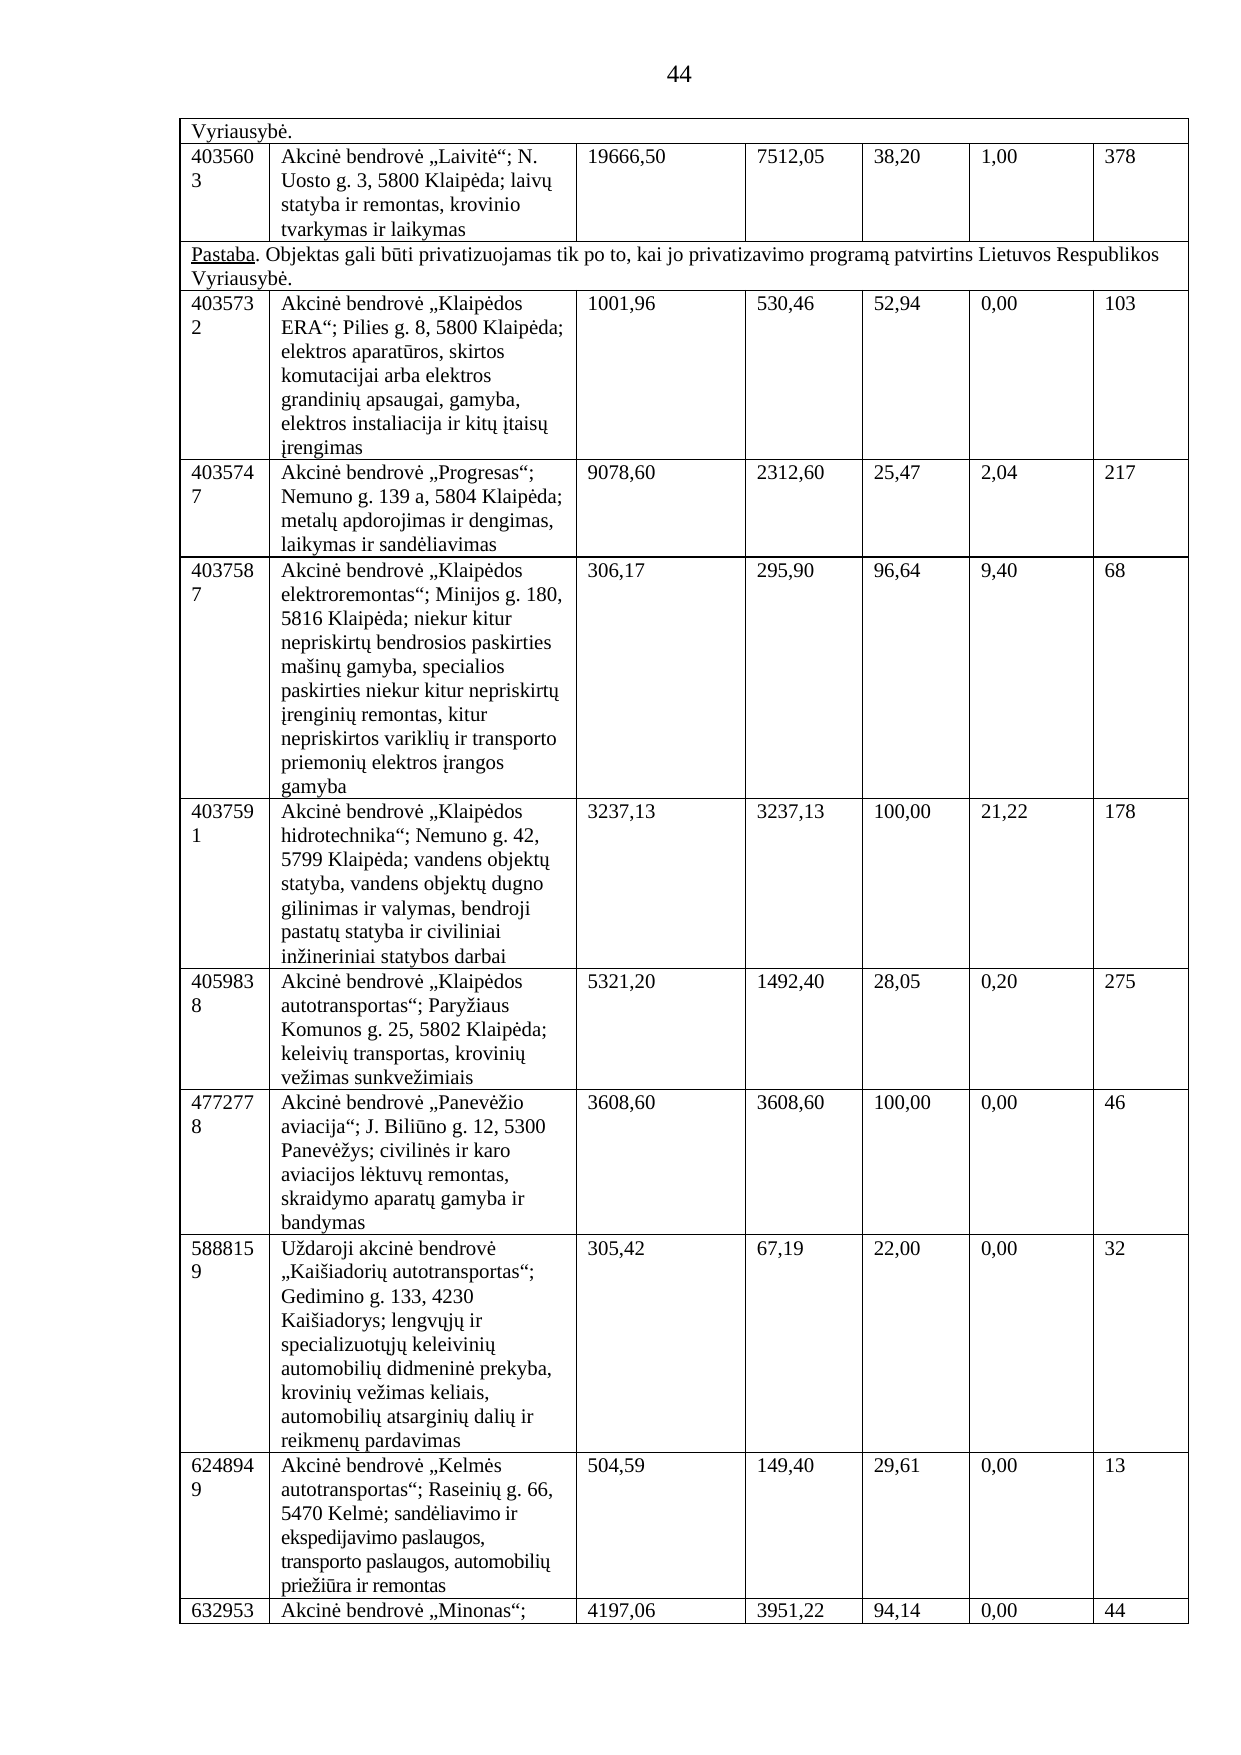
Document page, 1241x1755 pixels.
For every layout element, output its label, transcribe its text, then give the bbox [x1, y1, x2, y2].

table_cell Akcinė bendrovė „Kelmės autotransportas“; Raseinių g. 66, 5470 Kelmė; sandėliavimo ir ekspedijavimo paslaugos, transporto paslaugos, automobilių priežiūra ir remontas [270, 1453, 576, 1597]
table_cell 103 [1094, 291, 1188, 459]
table_cell 9,40 [970, 558, 1093, 798]
table_cell 7512,05 [746, 144, 862, 241]
table_cell Akcinė bendrovė „Klaipėdos hidrotechnika“; Nemuno g. 42, 5799 Klaipėda; vandens objektų statyba, vandens objektų dugno gilinimas ir valymas, bendroji pastatų statyba ir civiliniai inžineriniai statybos darbai [270, 799, 576, 968]
table_cell 68 [1094, 558, 1188, 798]
table_cell 29,61 [863, 1453, 969, 1597]
table_cell 4035747 [181, 460, 269, 556]
table_cell 38,20 [863, 144, 969, 241]
table_cell Akcinė bendrovė „Panevėžio aviacija“; J. Biliūno g. 12, 5300 Panevėžys; civilinės ir karo aviacijos lėktuvų remontas, skraidymo aparatų gamyba ir bandymas [270, 1090, 576, 1234]
table_cell 530,46 [746, 291, 862, 459]
table_cell 0,00 [970, 1453, 1093, 1597]
table_cell 4035603 [181, 144, 269, 241]
table_cell Akcinė bendrovė „Laivitė“; N. Uosto g. 3, 5800 Klaipėda; laivų statyba ir remontas, krovinio tvarkymas ir laikymas [270, 144, 576, 241]
table_cell 0,00 [970, 1235, 1093, 1452]
table_cell [1189, 798, 1198, 968]
table_cell [1189, 1452, 1198, 1597]
table_cell 2312,60 [746, 460, 862, 556]
table_cell 3608,60 [746, 1090, 862, 1234]
table_cell Akcinė bendrovė „Klaipėdos elektroremontas“; Minijos g. 180, 5816 Klaipėda; niekur kitur nepriskirtų bendrosios paskirties mašinų gamyba, specialios paskirties niekur kitur nepriskirtų įrenginių remontas, kitur nepriskirtos variklių ir transporto priemonių elektros įrangos gamyba [270, 558, 576, 798]
table_cell 0,00 [970, 291, 1093, 459]
table_cell 1,00 [970, 144, 1093, 241]
table_cell 96,64 [863, 558, 969, 798]
table_cell 305,42 [577, 1235, 745, 1452]
table_cell [1189, 1234, 1198, 1452]
table_cell 3951,22 [746, 1599, 862, 1622]
table_cell 632953 [181, 1599, 269, 1622]
table_cell 28,05 [863, 969, 969, 1089]
table_cell 4037591 [181, 799, 269, 968]
table_cell [1189, 556, 1198, 798]
table_cell 4059838 [181, 969, 269, 1089]
table_cell 19666,50 [577, 144, 745, 241]
table_cell [1189, 1598, 1198, 1622]
table_cell 306,17 [577, 558, 745, 798]
table_cell Akcinė bendrovė „Progresas“; Nemuno g. 139 a, 5804 Klaipėda; metalų apdorojimas ir dengimas, laikymas ir sandėliavimas [270, 460, 576, 556]
table_cell 1492,40 [746, 969, 862, 1089]
table_cell 3237,13 [577, 799, 745, 968]
table_cell 4037587 [181, 558, 269, 798]
table_cell 100,00 [863, 799, 969, 968]
table_cell 4197,06 [577, 1599, 745, 1622]
table_cell 504,59 [577, 1453, 745, 1597]
table_cell [1189, 143, 1198, 241]
table_cell 1001,96 [577, 291, 745, 459]
table_cell 13 [1094, 1453, 1188, 1597]
table_cell 0,20 [970, 969, 1093, 1089]
table_cell Akcinė bendrovė „Minonas“; [270, 1599, 576, 1622]
table_cell 100,00 [863, 1090, 969, 1234]
table_cell 3237,13 [746, 799, 862, 968]
table_cell [1189, 968, 1198, 1089]
table_cell 4035732 [181, 291, 269, 459]
table_cell [1189, 459, 1198, 556]
table_cell Vyriausybė. [181, 119, 1188, 143]
table_cell 0,00 [970, 1599, 1093, 1622]
table_cell 178 [1094, 799, 1188, 968]
table_cell 2,04 [970, 460, 1093, 556]
table_cell 21,22 [970, 799, 1093, 968]
table_cell Pastaba. Objektas gali būti privatizuojamas tik po to, kai jo privatizavimo programą patvirtins Lietuvos Respublikos Vyriausybė. [181, 242, 1188, 290]
table_cell 44 [1094, 1599, 1188, 1622]
table_cell 5321,20 [577, 969, 745, 1089]
table_cell 378 [1094, 144, 1188, 241]
table_cell 94,14 [863, 1599, 969, 1622]
table_cell Akcinė bendrovė „Klaipėdos autotransportas“; Paryžiaus Komunos g. 25, 5802 Klaipėda; keleivių transportas, krovinių vežimas sunkvežimiais [270, 969, 576, 1089]
table_cell 217 [1094, 460, 1188, 556]
table_cell [1189, 241, 1198, 290]
table_cell Akcinė bendrovė „Klaipėdos ERA“; Pilies g. 8, 5800 Klaipėda; elektros aparatūros, skirtos komutacijai arba elektros grandinių apsaugai, gamyba, elektros instaliacija ir kitų įtaisų įrengimas [270, 291, 576, 459]
table_cell 275 [1094, 969, 1188, 1089]
table_cell 25,47 [863, 460, 969, 556]
table_cell [1189, 1089, 1198, 1234]
table_cell 0,00 [970, 1090, 1093, 1234]
table_cell 46 [1094, 1090, 1188, 1234]
table_cell [1189, 290, 1198, 459]
table_cell 4772778 [181, 1090, 269, 1234]
table_cell 22,00 [863, 1235, 969, 1452]
table_cell 9078,60 [577, 460, 745, 556]
table_cell [1189, 118, 1198, 143]
table_cell 6248949 [181, 1453, 269, 1597]
table_cell 32 [1094, 1235, 1188, 1452]
table_cell 3608,60 [577, 1090, 745, 1234]
table_cell 52,94 [863, 291, 969, 459]
table_cell 5888159 [181, 1235, 269, 1452]
table_cell 295,90 [746, 558, 862, 798]
table_cell Uždaroji akcinė bendrovė „Kaišiadorių autotransportas“; Gedimino g. 133, 4230 Kaišiadorys; lengvųjų ir specializuotųjų keleivinių automobilių didmeninė prekyba, krovinių vežimas keliais, automobilių atsarginių dalių ir reikmenų pardavimas [270, 1235, 576, 1452]
table_cell 67,19 [746, 1235, 862, 1452]
table_cell 149,40 [746, 1453, 862, 1597]
